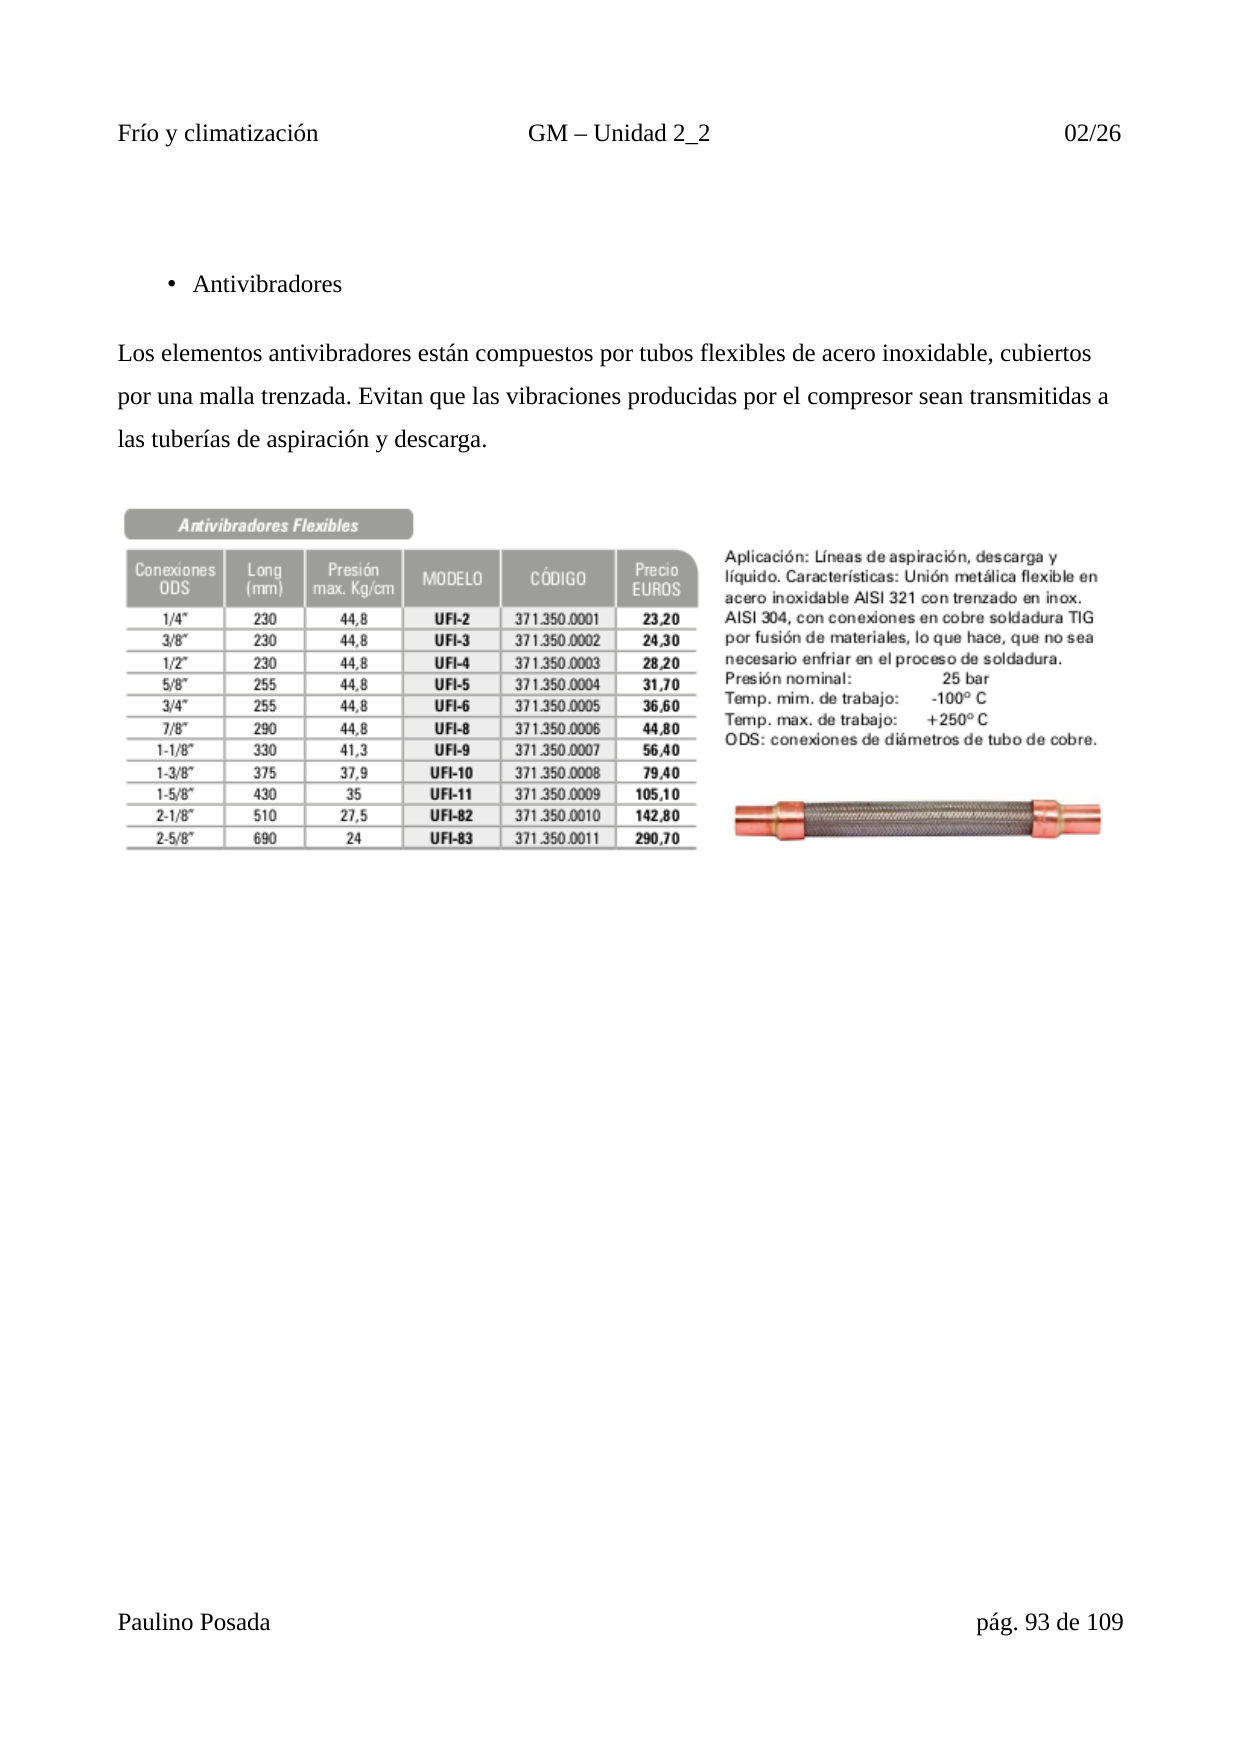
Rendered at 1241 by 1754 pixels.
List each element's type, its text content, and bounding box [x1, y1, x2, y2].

list Antivibradores [167, 269, 1123, 298]
picture [117, 501, 1122, 864]
text Los elementos antivibradores están compuestos por tubos flexibles de acero inoxidable, cubiertos por una malla trenzada. Evitan que las vibraciones producidas por el compresor sean transmitidas a las tuberías de aspiración y descarga. [117, 338, 1123, 453]
